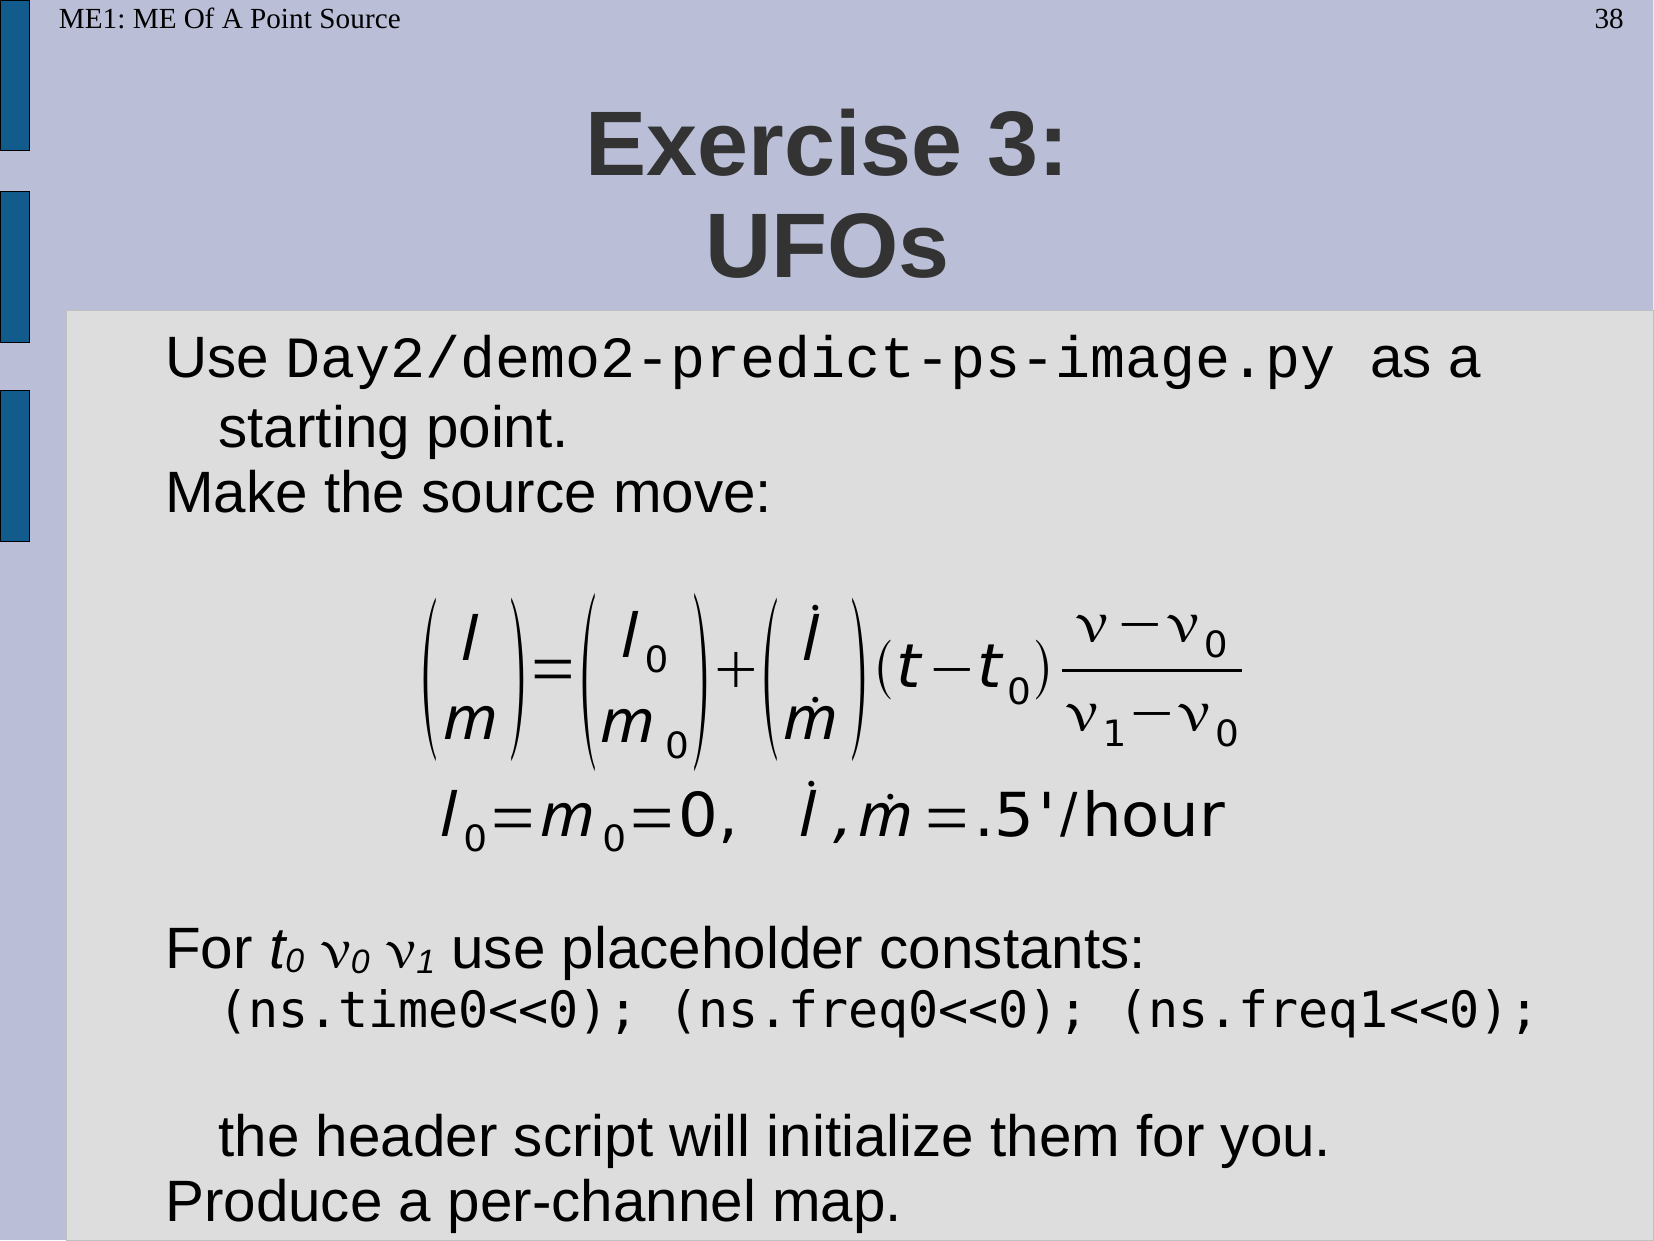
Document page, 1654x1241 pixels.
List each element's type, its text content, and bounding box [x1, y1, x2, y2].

chart [413, 586, 1251, 861]
list For t0 0 1 use placeholder constants: (ns.time0<<0); (ns.freq0<<0); (ns.freq1<<0); the header script will initialize them for you. Produce a per-channel map. [147, 915, 1560, 1196]
title Exercise 3: UFOs [121, 87, 1534, 302]
list Use Day2/demo2-predict-ps-image.py as a starting point. Make the source move: [147, 324, 1560, 532]
